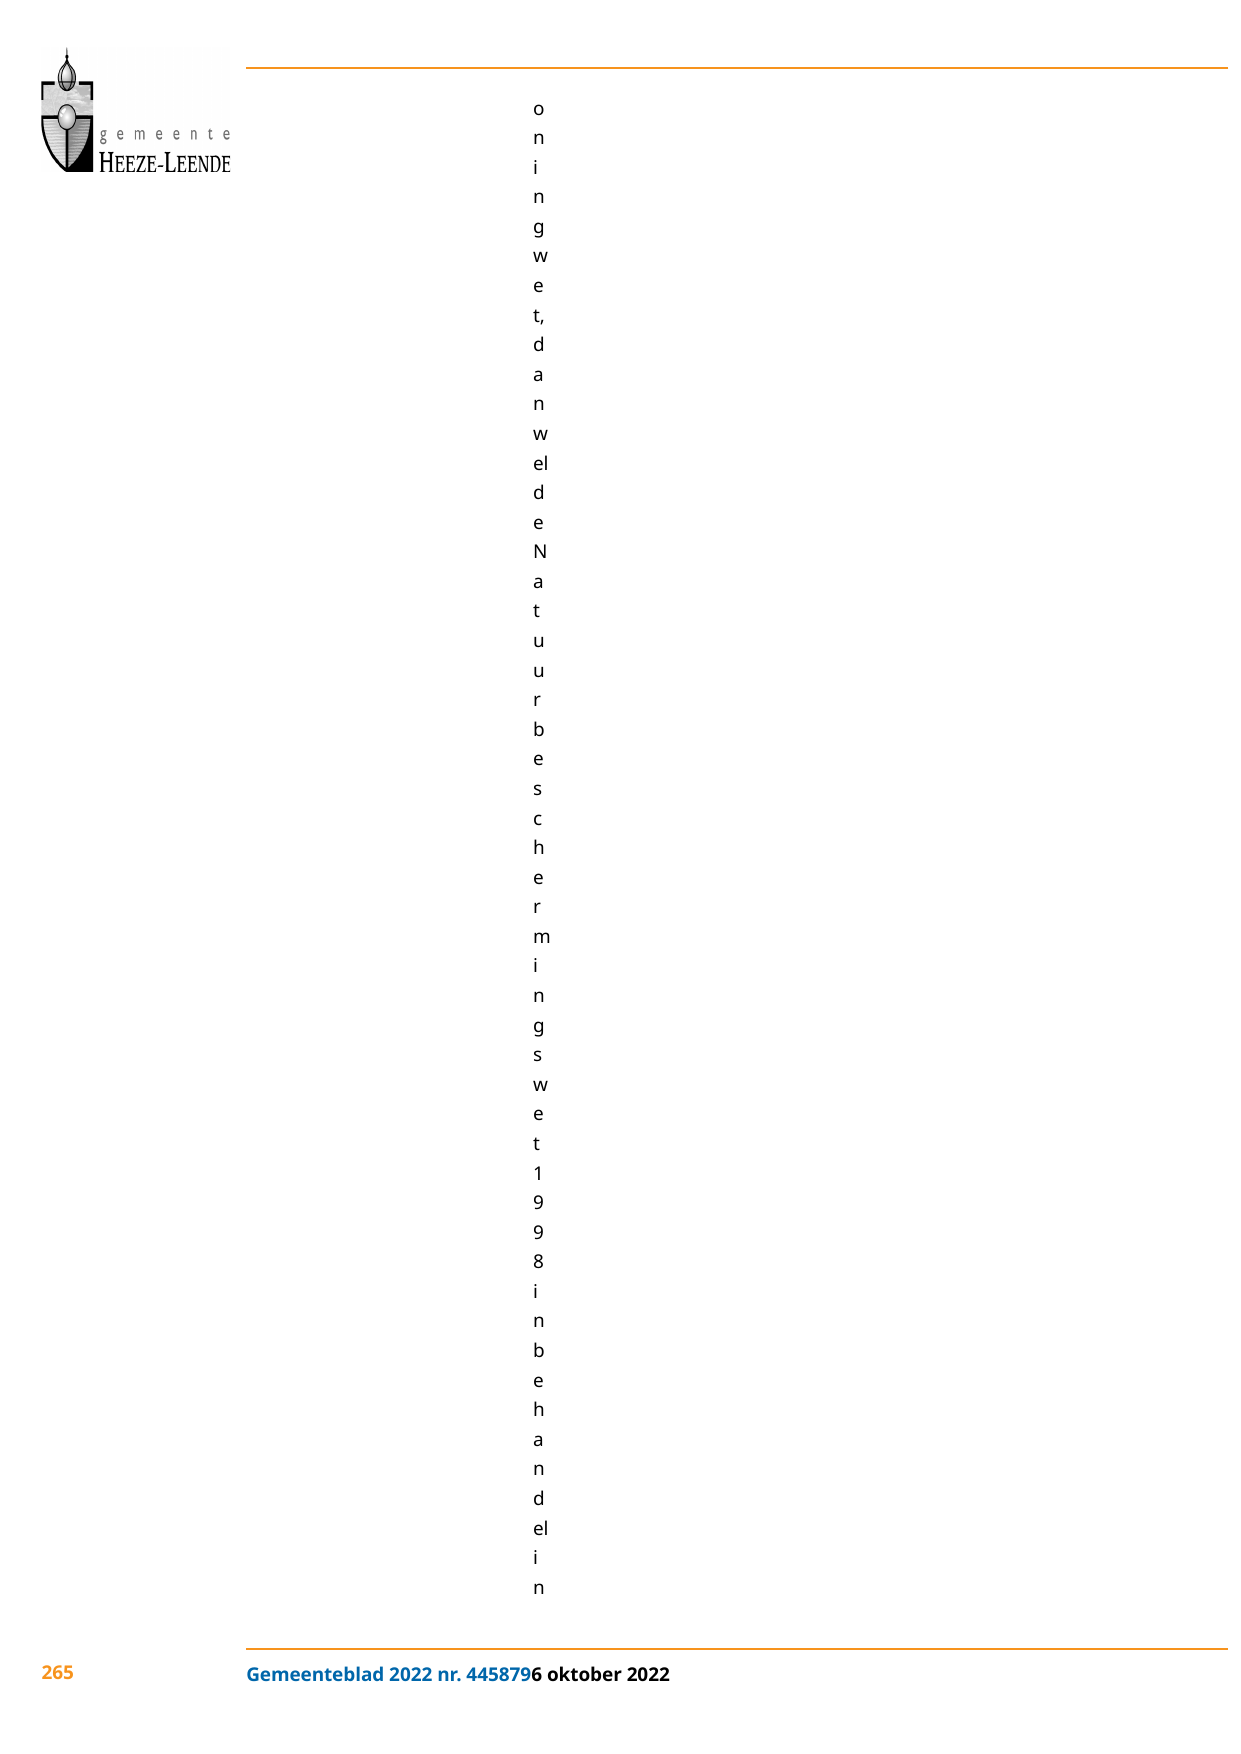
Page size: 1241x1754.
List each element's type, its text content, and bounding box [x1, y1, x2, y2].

table_cell [850, 95, 1001, 1600]
table_cell [248, 95, 398, 1600]
table_cell [549, 95, 775, 1600]
table_cell [399, 95, 474, 1600]
table_cell oningwet, dan wel de Natuurbeschermingswet 1998 in behandelin [474, 95, 549, 1600]
table_cell [775, 95, 850, 1600]
table_cell [1001, 95, 1152, 1600]
picture [41, 47, 231, 172]
